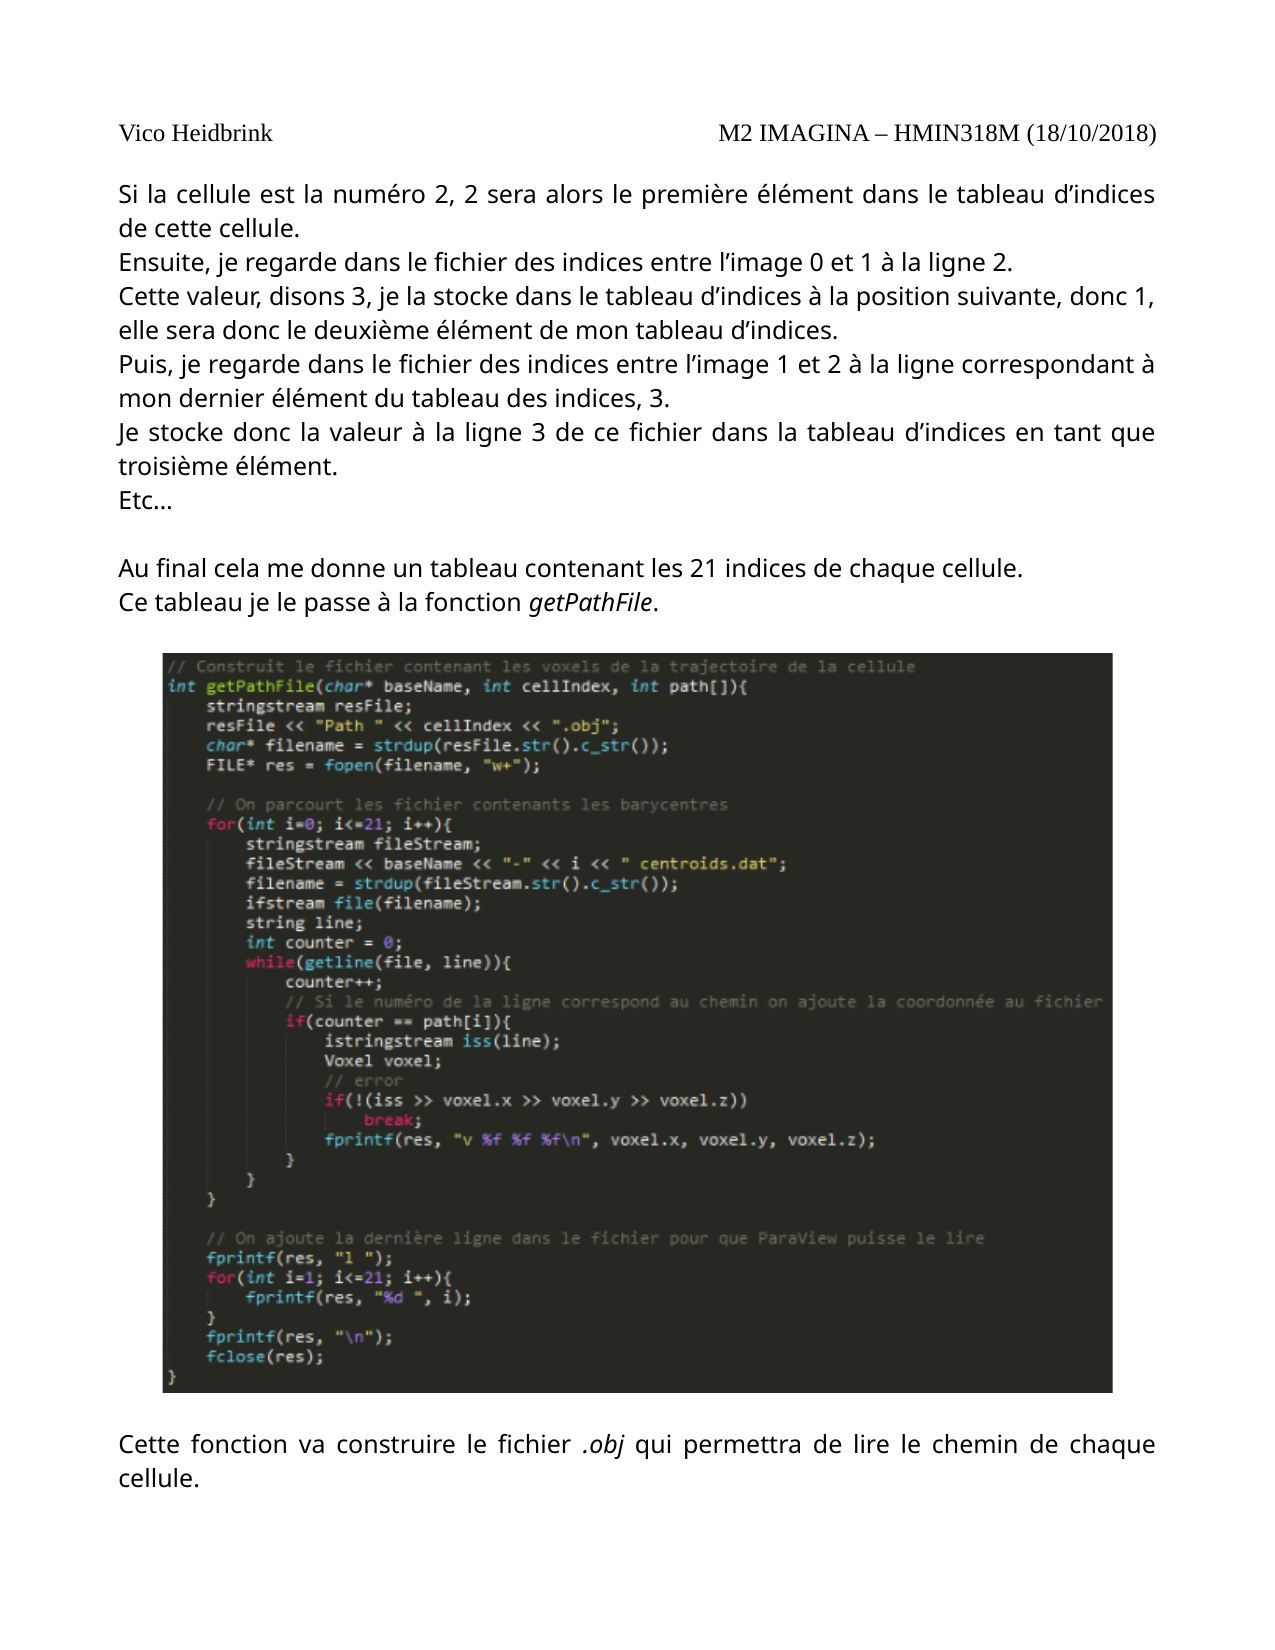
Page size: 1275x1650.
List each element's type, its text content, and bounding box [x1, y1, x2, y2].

text Cette valeur, disons 3, je la stocke dans le tableau d’indices à la position suivante, donc 1, elle sera donc le deuxième élément de mon tableau d’indices. [118, 278, 1157, 347]
text Au final cela me donne un tableau contenant les 21 indices de chaque cellule. [118, 551, 1157, 585]
text Etc… [118, 483, 1157, 517]
text Ensuite, je regarde dans le fichier des indices entre l’image 0 et 1 à la ligne 2. [118, 244, 1157, 278]
text Ce tableau je le passe à la fonction getPathFile. [118, 585, 1157, 619]
text Je stocke donc la valeur à la ligne 3 de ce fichier dans la tableau d’indices en tant que troisième élément. [118, 415, 1157, 483]
text Cette fonction va construire le fichier .obj qui permettra de lire le chemin de chaque cellule. [118, 1426, 1157, 1494]
text Si la cellule est la numéro 2, 2 sera alors le première élément dans le tableau d’indices de cette cellule. [118, 176, 1157, 244]
text Puis, je regarde dans le fichier des indices entre l’image 1 et 2 à la ligne correspondant à mon dernier élément du tableau des indices, 3. [118, 347, 1157, 415]
picture [162, 653, 1113, 1393]
